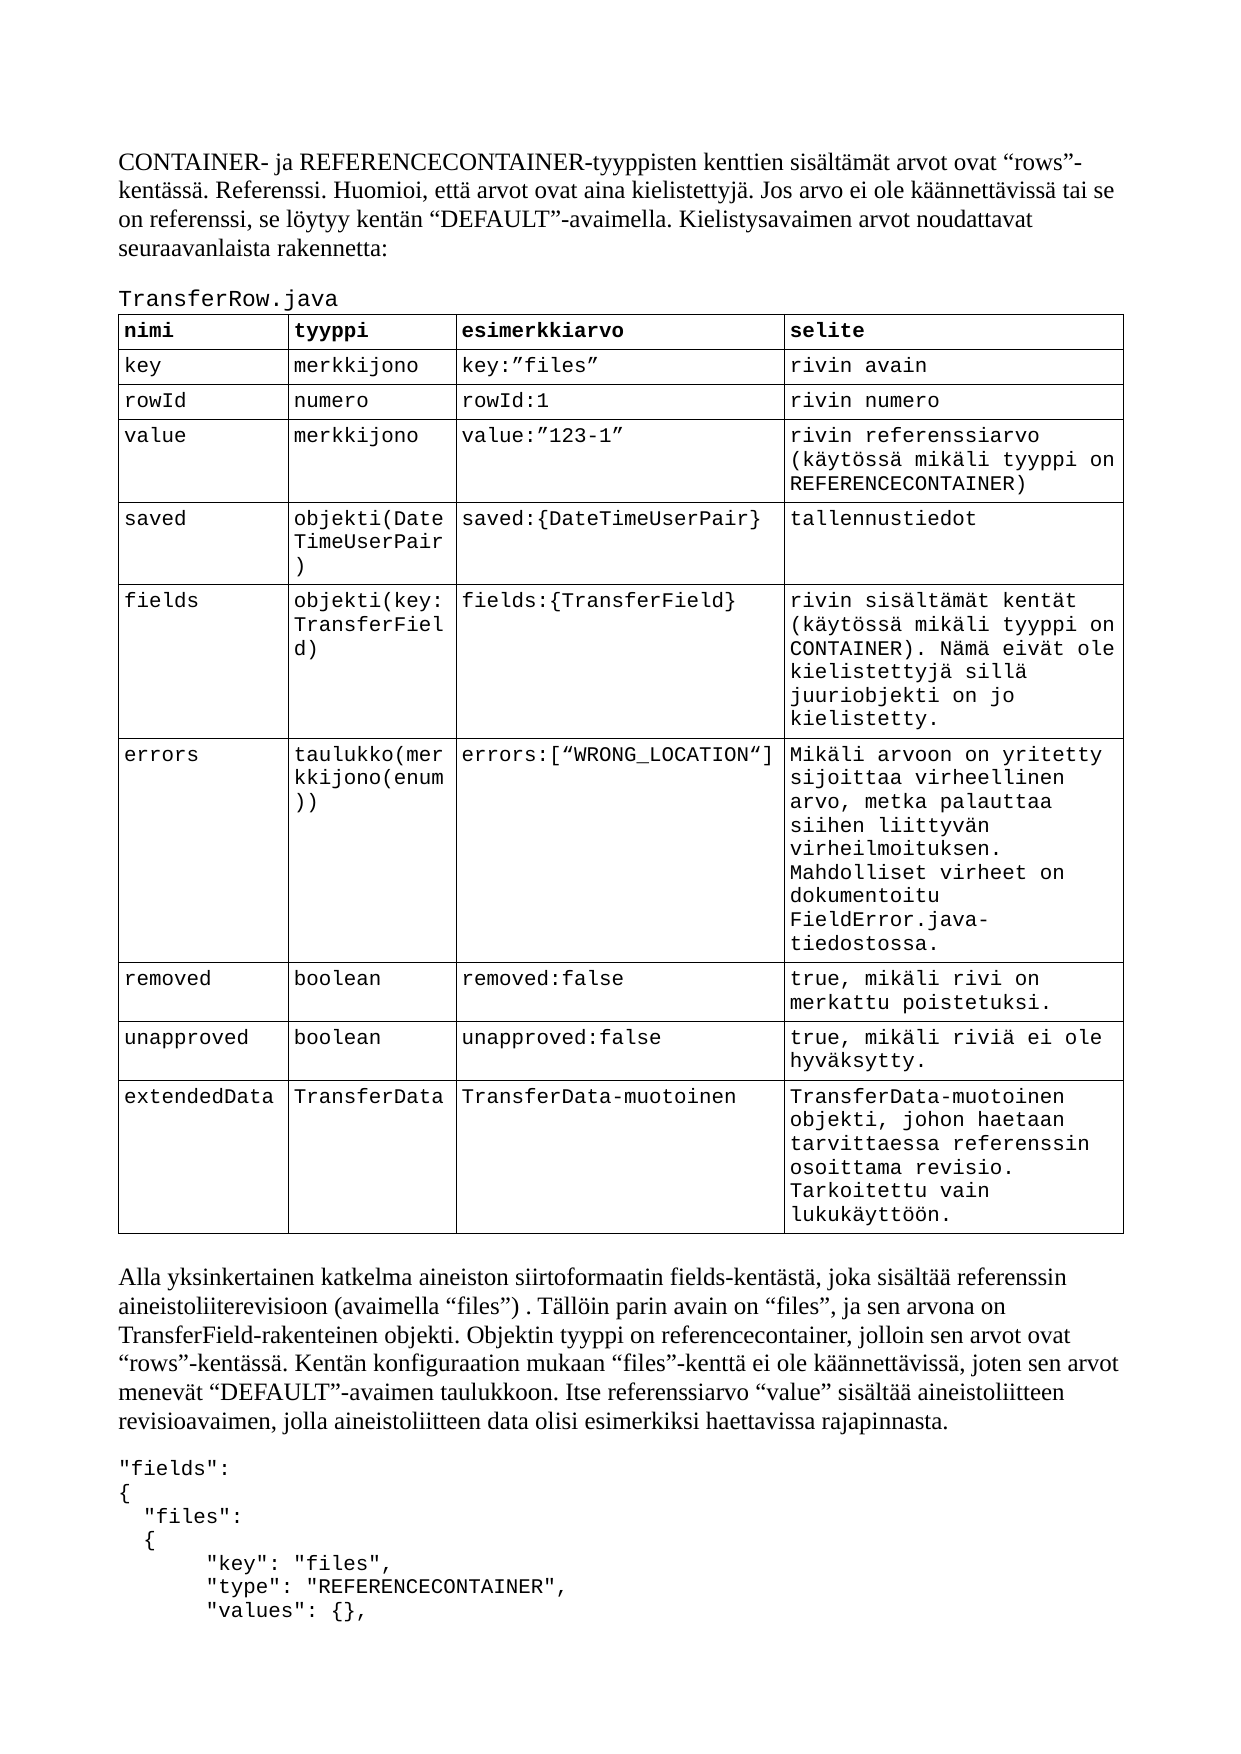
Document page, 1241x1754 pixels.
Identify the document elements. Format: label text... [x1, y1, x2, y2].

table_cell TransferData-muotoinen objekti, johon haetaan tarvittaessa referenssin osoittama revisio. Tarkoitettu vain lukukäyttöön. [785, 1081, 1123, 1233]
table_cell true, mikäli rivi on merkattu poistetuksi. [785, 963, 1123, 1021]
table_cell objekti(DateTimeUserPair) [289, 503, 456, 584]
table_cell Mikäli arvoon on yritetty sijoittaa virheellinen arvo, metka palauttaa siihen liittyvän virheilmoituksen. Mahdolliset virheet on dokumentoitu FieldError.java-tiedostossa. [785, 739, 1123, 962]
table_cell tallennustiedot [785, 503, 1123, 584]
table_header esimerkkiarvo [457, 315, 784, 349]
table_cell taulukko(merkkijono(enum)) [289, 739, 456, 962]
text Alla yksinkertainen katkelma aineiston siirtoformaatin fields-kentästä, joka sisältää referenssin aineistoliiterevisioon (avaimella “files”) . Tällöin parin avain on “files”, ja sen arvona on TransferField-rakenteinen objekti. Objektin tyyppi on referencecontainer, jolloin sen arvot ovat “rows”-kentässä. Kentän konfiguraation mukaan “files”-kenttä ei ole käännettävissä, joten sen arvot menevät “DEFAULT”-avaimen taulukkoon. Itse referenssiarvo “value” sisältää aineistoliitteen revisioavaimen, jolla aineistoliitteen data olisi esimerkiksi haettavissa rajapinnasta. [118, 1262, 1122, 1435]
table_cell rivin sisältämät kentät (käytössä mikäli tyyppi on CONTAINER). Nämä eivät ole kielistettyjä sillä juuriobjekti on jo kielistetty. [785, 585, 1123, 738]
table_cell merkkijono [289, 420, 456, 502]
table_cell value [119, 420, 288, 502]
table_cell rowId [119, 385, 288, 419]
text "key": "files", [118, 1553, 1122, 1577]
table_cell rivin avain [785, 350, 1123, 384]
table_cell fields [119, 585, 288, 738]
table_cell errors [119, 739, 288, 962]
text "type": "REFERENCECONTAINER", [118, 1577, 1122, 1600]
table_cell boolean [289, 1022, 456, 1080]
text TransferRow.java [118, 288, 1122, 314]
table_cell rowId:1 [457, 385, 784, 419]
text { [118, 1482, 1122, 1506]
table_cell true, mikäli riviä ei ole hyväksytty. [785, 1022, 1123, 1080]
table_cell numero [289, 385, 456, 419]
text "values": {}, [118, 1600, 1122, 1624]
table_cell merkkijono [289, 350, 456, 384]
table_cell rivin numero [785, 385, 1123, 419]
table_cell value:”123-1” [457, 420, 784, 502]
table_cell removed [119, 963, 288, 1021]
text "fields": [118, 1458, 1122, 1482]
table_cell errors:[“WRONG_LOCATION“] [457, 739, 784, 962]
table_cell key [119, 350, 288, 384]
table_cell TransferData [289, 1081, 456, 1233]
text CONTAINER- ja REFERENCECONTAINER-tyyppisten kenttien sisältämät arvot ovat “rows”-kentässä. Referenssi. Huomioi, että arvot ovat aina kielistettyjä. Jos arvo ei ole käännettävissä tai se on referenssi, se löytyy kentän “DEFAULT”-avaimella. Kielistysavaimen arvot noudattavat seuraavanlaista rakennetta: [118, 147, 1122, 262]
table_cell unapproved [119, 1022, 288, 1080]
table_header nimi [119, 315, 288, 349]
table_header selite [785, 315, 1123, 349]
table_cell saved [119, 503, 288, 584]
table_cell key:”files” [457, 350, 784, 384]
table_cell rivin referenssiarvo (käytössä mikäli tyyppi on REFERENCECONTAINER) [785, 420, 1123, 502]
table_cell TransferData-muotoinen [457, 1081, 784, 1233]
table_cell fields:{TransferField} [457, 585, 784, 738]
table_cell extendedData [119, 1081, 288, 1233]
table_cell boolean [289, 963, 456, 1021]
table_cell objekti(key:TransferField) [289, 585, 456, 738]
text "files": [118, 1506, 1122, 1529]
table_cell saved:{DateTimeUserPair} [457, 503, 784, 584]
text { [118, 1529, 1122, 1553]
table_cell unapproved:false [457, 1022, 784, 1080]
table_cell removed:false [457, 963, 784, 1021]
table_header tyyppi [289, 315, 456, 349]
